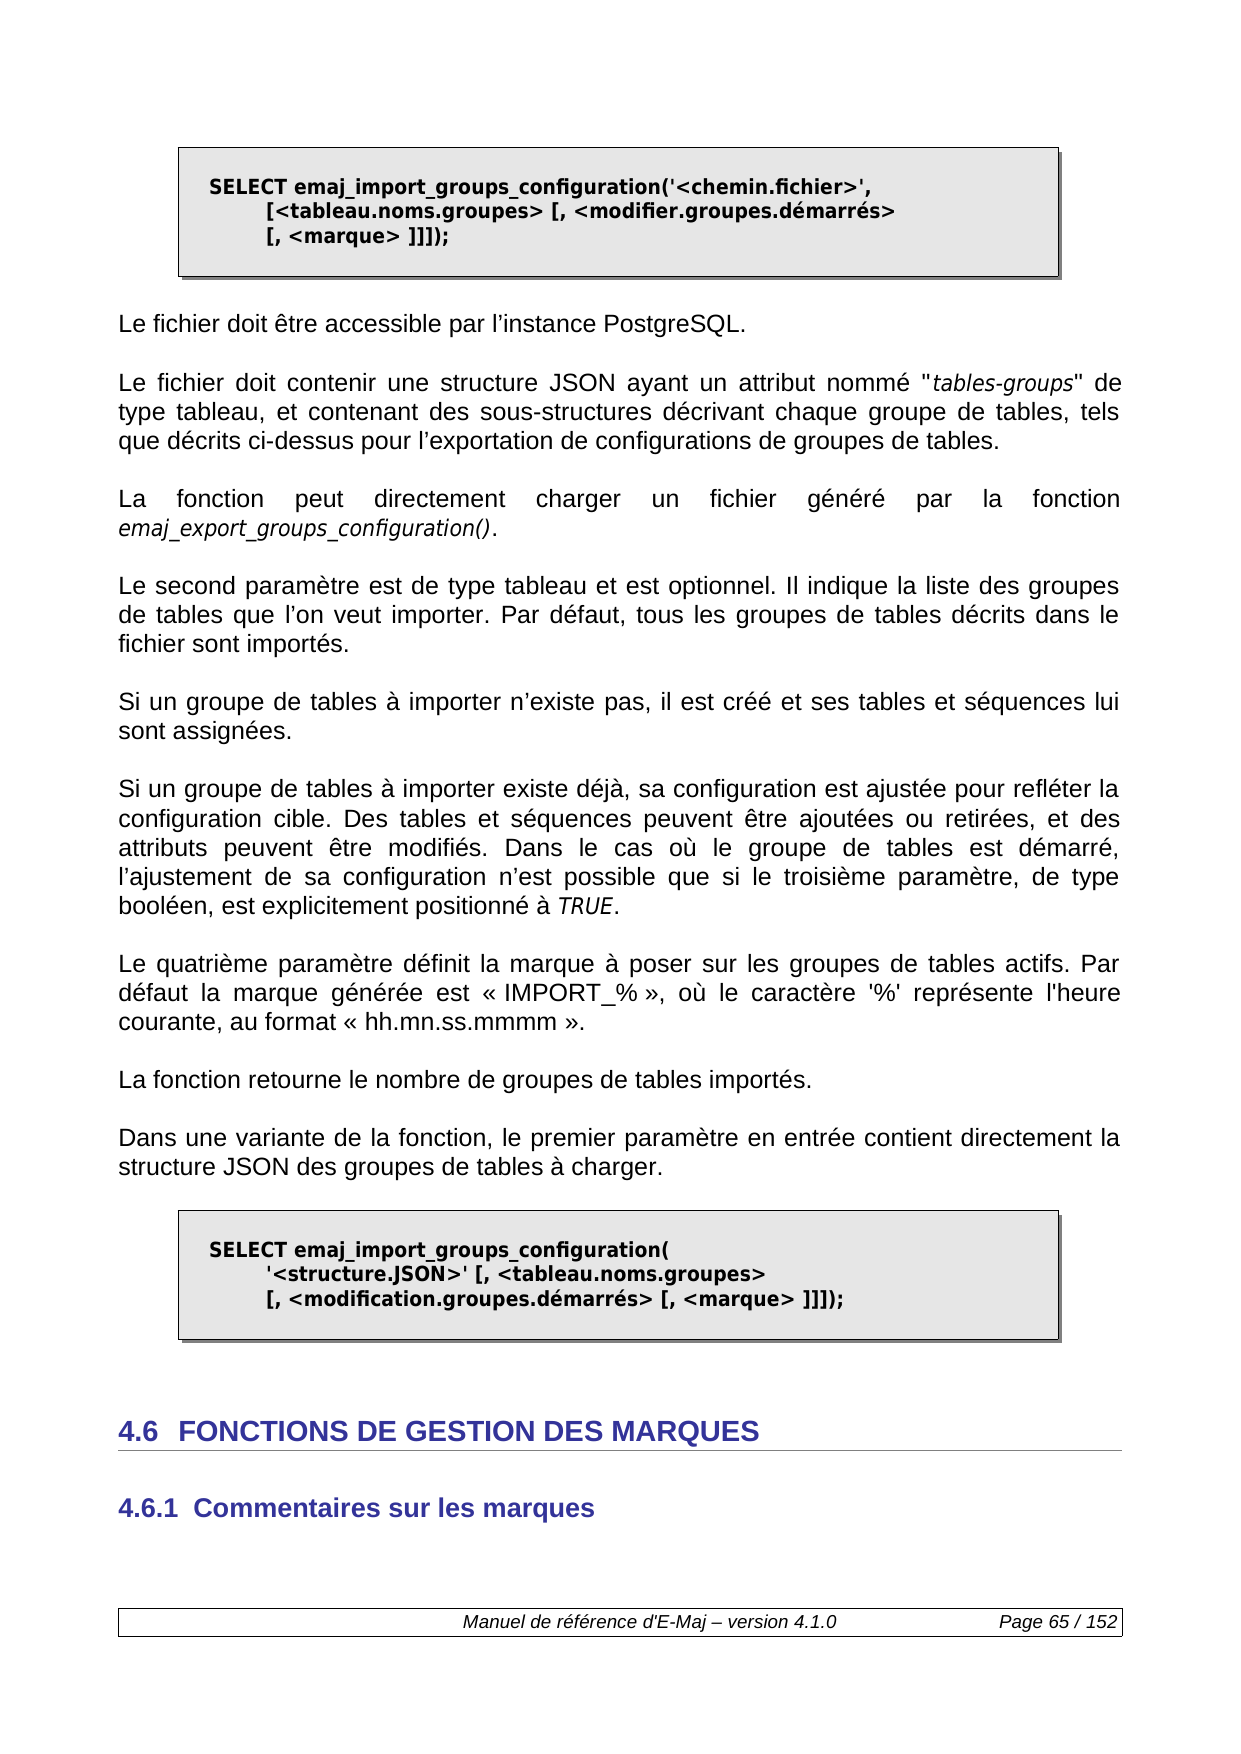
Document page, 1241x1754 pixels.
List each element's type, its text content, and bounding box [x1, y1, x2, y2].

subtitle Commentaires sur les marques [118, 1492, 1122, 1523]
text SELECT emaj_import_groups_configuration( '<structure.JSON>' [, <tableau.noms.groupes> [, <modification.groupes.démarrés> [, <marque> ]]]); [179, 1235, 1058, 1308]
text Si un groupe de tables à importer n’existe pas, il est créé et ses tables et séquences lui sont assignées. [118, 687, 1122, 745]
text SELECT emaj_import_groups_configuration('<chemin.fichier>', [<tableau.noms.groupes> [, <modifier.groupes.démarrés> [, <marque> ]]]); [179, 172, 1058, 245]
text Le quatrième paramètre définit la marque à poser sur les groupes de tables actifs. Par défaut la marque générée est « IMPORT_% », où le caractère '%' représente l'heure courante, au format « hh.mn.ss.mmmm ». [118, 949, 1122, 1036]
text Le fichier doit contenir une structure JSON ayant un attribut nommé "tables-groups" de type tableau, et contenant des sous-structures décrivant chaque groupe de tables, tels que décrits ci-dessus pour l’exportation de configurations de groupes de tables. [118, 367, 1122, 455]
text Si un groupe de tables à importer existe déjà, sa configuration est ajustée pour refléter la configuration cible. Des tables et séquences peuvent être ajoutées ou retirées, et des attributs peuvent être modifiés. Dans le cas où le groupe de tables est démarré, l’ajustement de sa configuration n’est possible que si le troisième paramètre, de type booléen, est explicitement positionné à TRUE. [118, 774, 1122, 920]
text La fonction retourne le nombre de groupes de tables importés. [118, 1065, 1122, 1094]
text Le fichier doit être accessible par l’instance PostgreSQL. [118, 309, 1122, 338]
text Le second paramètre est de type tableau et est optionnel. Il indique la liste des groupes de tables que l’on veut importer. Par défaut, tous les groupes de tables décrits dans le fichier sont importés. [118, 571, 1122, 658]
subtitle Fonctions de gestion des marques [118, 1414, 1122, 1450]
text La fonction peut directement charger un fichier généré par la fonction emaj_export_groups_configuration(). [118, 484, 1122, 542]
text Dans une variante de la fonction, le premier paramètre en entrée contient directement la structure JSON des groupes de tables à charger. [118, 1123, 1122, 1181]
